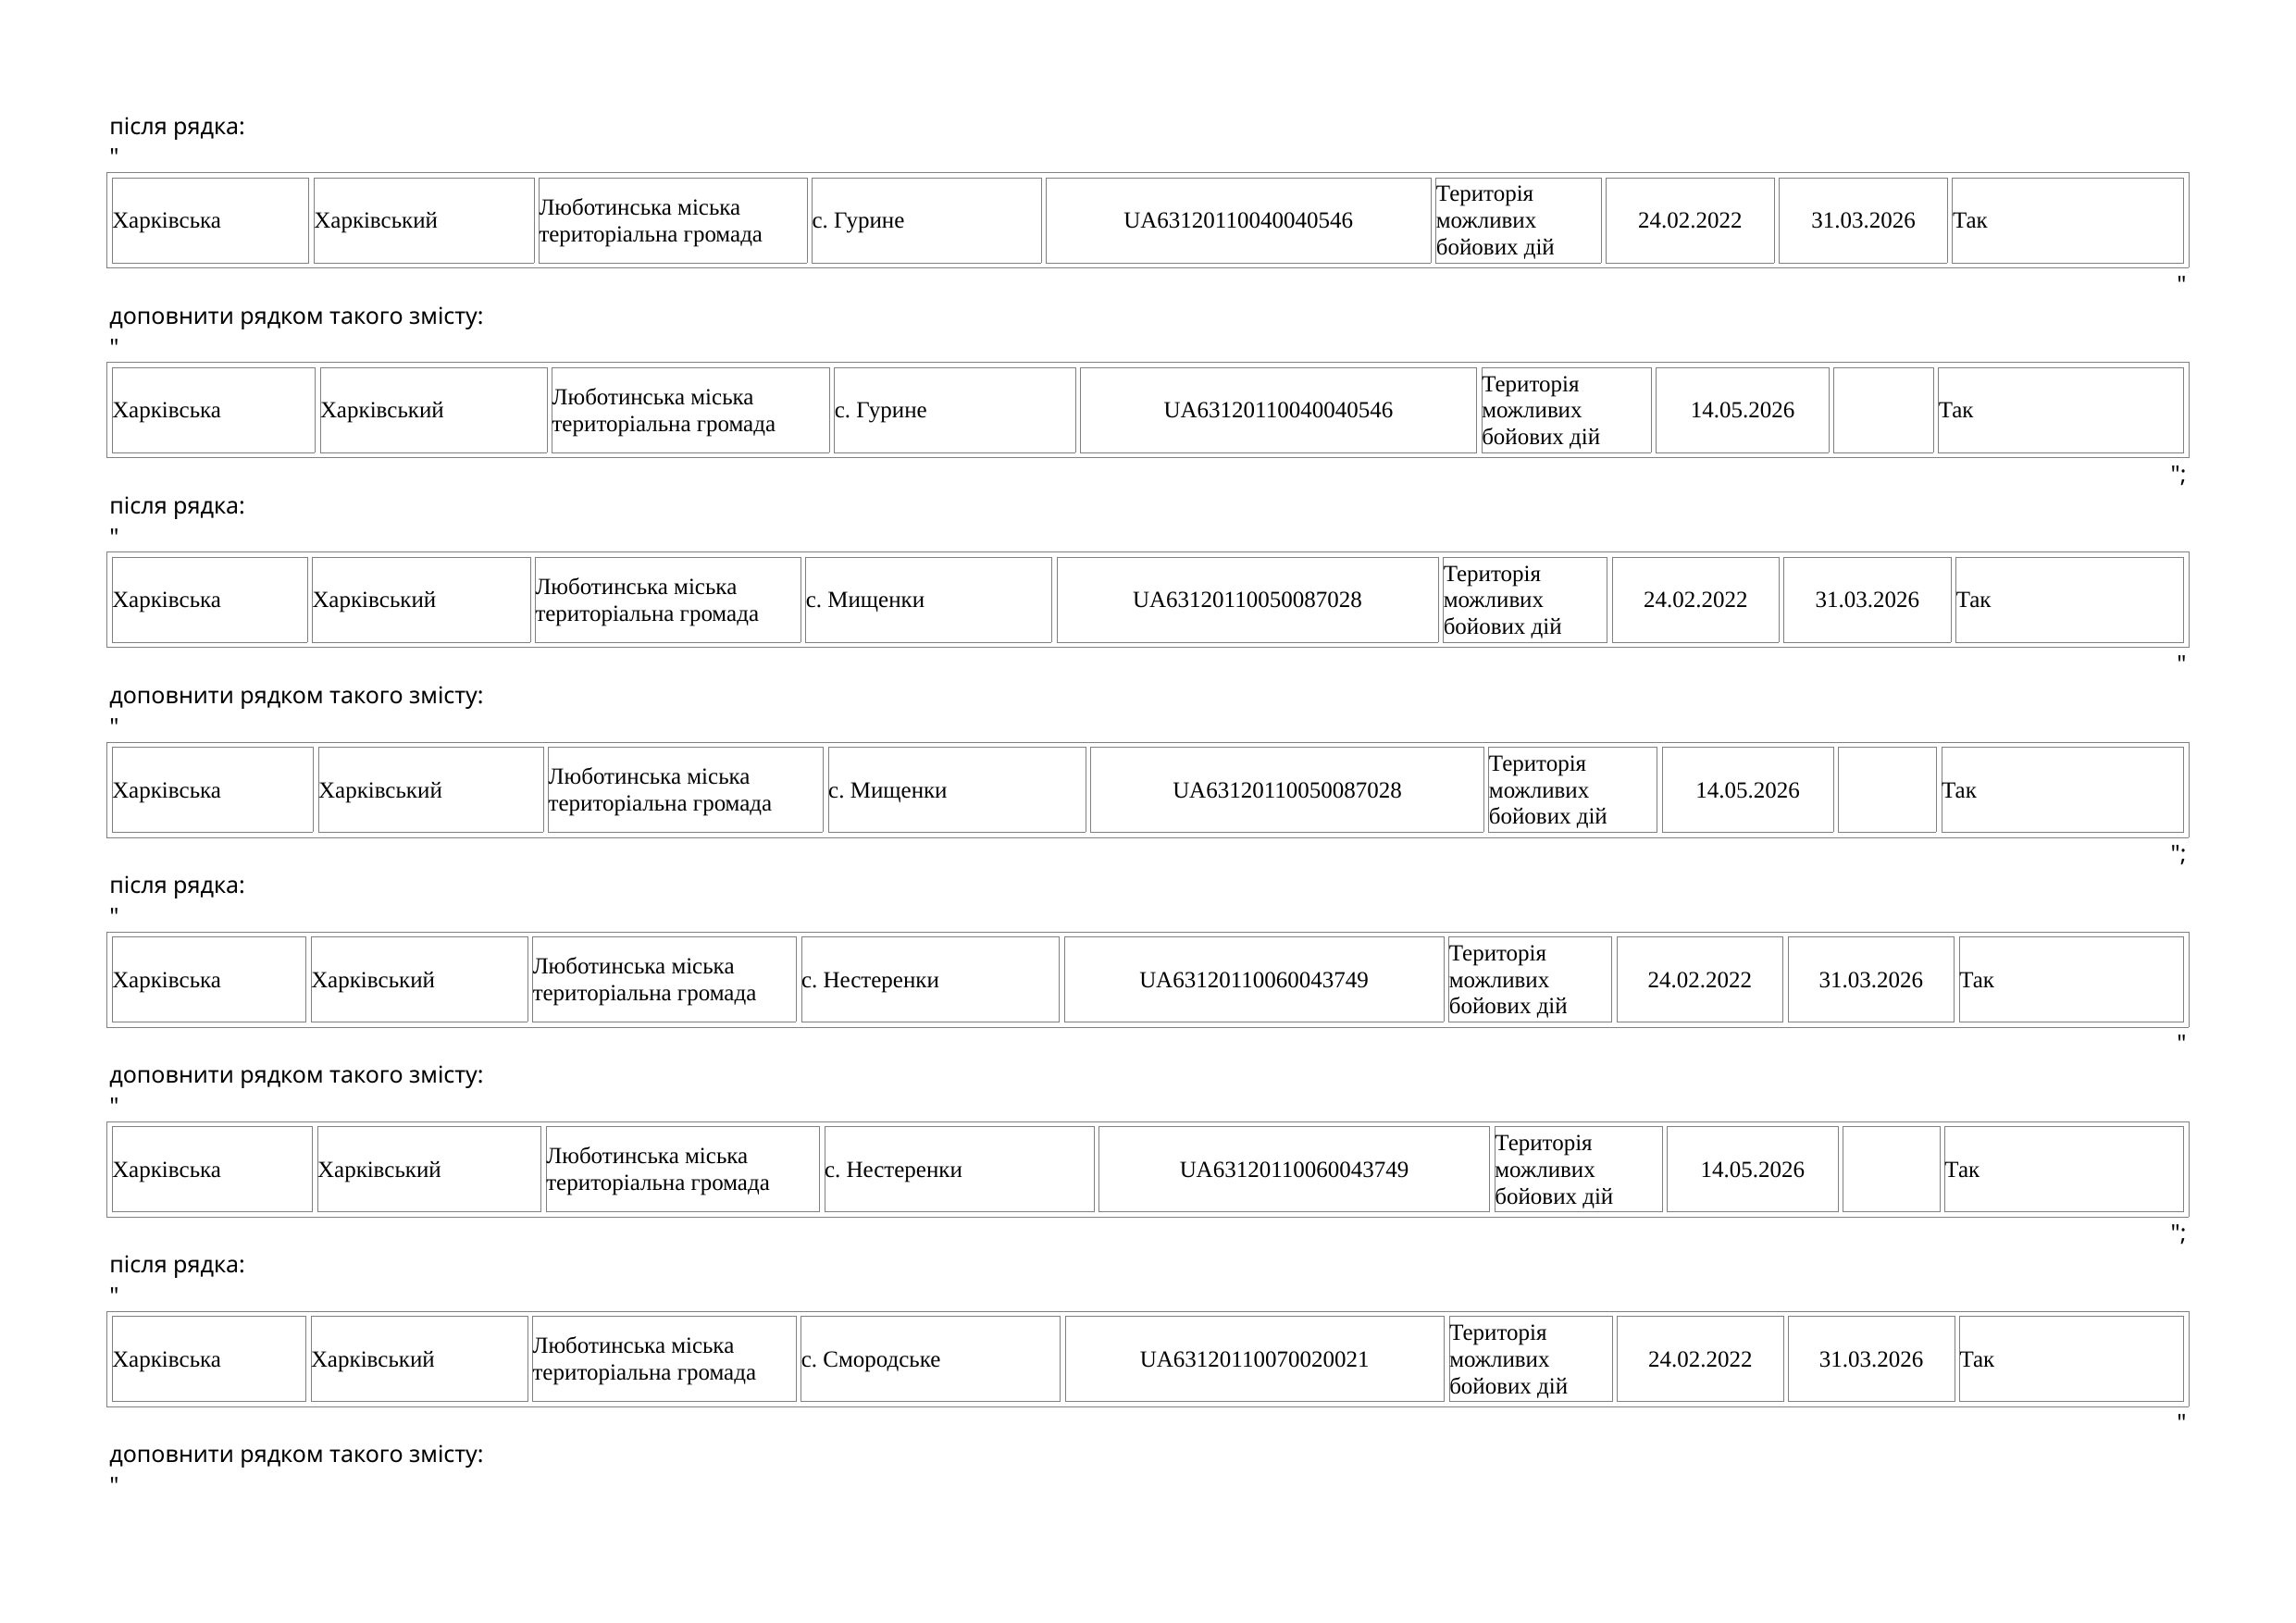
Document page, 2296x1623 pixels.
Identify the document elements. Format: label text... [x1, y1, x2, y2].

table_header Так [1942, 1122, 2186, 1211]
text після рядка: [109, 109, 2186, 141]
table_header 31.03.2026 [1781, 552, 1954, 642]
table_header 14.05.2026 [1659, 743, 1835, 832]
table_header Так [1936, 363, 2186, 452]
table_header Територія можливих бойових дій [1441, 552, 1609, 642]
table_header UA63120110050087028 [1054, 552, 1441, 642]
table_header UA63120110040040546 [1078, 363, 1479, 452]
table_header Харківська [109, 1122, 315, 1211]
table_header Харківський [309, 552, 532, 642]
table_header Харківський [315, 1122, 543, 1211]
table_header UA63120110050087028 [1088, 743, 1486, 832]
text " [109, 141, 2186, 172]
text "; [109, 838, 2186, 868]
table_header UA63120110040040546 [1044, 173, 1433, 263]
table_header Люботинська міська територіальна громада [536, 173, 809, 263]
table_header Харківський [308, 1312, 529, 1401]
table_header Люботинська міська територіальна громада [530, 1312, 799, 1401]
table_header Люботинська міська територіальна громада [546, 743, 825, 832]
table_header с. Гурине [809, 173, 1043, 263]
table_header Люботинська міська територіальна громада [530, 933, 799, 1022]
table_header с. Нестеренки [799, 933, 1061, 1022]
table_header 24.02.2022 [1609, 552, 1781, 642]
table_header 24.02.2022 [1614, 933, 1785, 1022]
table_header Так [1956, 933, 2186, 1022]
table_header [1831, 363, 1936, 452]
table_header [1836, 743, 1939, 832]
text " [109, 1280, 2186, 1311]
text " [109, 1407, 2186, 1438]
table_header 31.03.2026 [1777, 173, 1950, 263]
table_header 24.02.2022 [1604, 173, 1777, 263]
table_header Харківська [109, 1312, 308, 1401]
table_header 14.05.2026 [1665, 1122, 1840, 1211]
table_header Люботинська міська територіальна громада [532, 552, 803, 642]
table_header Так [1939, 743, 2186, 832]
text " [109, 648, 2186, 678]
text " [109, 900, 2186, 932]
table_header Харківський [316, 743, 545, 832]
table_header Територія можливих бойових дій [1433, 173, 1603, 263]
table_header с. Гурине [832, 363, 1077, 452]
text доповнити рядком такого змісту: [109, 1059, 2186, 1090]
text " [109, 330, 2186, 362]
text після рядка: [109, 1248, 2186, 1280]
text доповнити рядком такого змісту: [109, 299, 2186, 330]
text " [109, 268, 2186, 299]
table_header Так [1950, 173, 2186, 263]
table_header с. Мищенки [825, 743, 1088, 832]
table_header Територія можливих бойових дій [1486, 743, 1659, 832]
table_header Харківська [109, 743, 316, 832]
table_header Так [1956, 1312, 2186, 1401]
text "; [109, 458, 2186, 489]
table_header Територія можливих бойових дій [1446, 933, 1614, 1022]
table_header Територія можливих бойових дій [1446, 1312, 1614, 1401]
table_header UA63120110060043749 [1096, 1122, 1492, 1211]
table_header Харківська [109, 363, 317, 452]
table_header [1834, 368, 1933, 452]
table_header Територія можливих бойових дій [1479, 363, 1654, 452]
table_header Харківська [109, 552, 309, 642]
table_header Так [1954, 552, 2186, 642]
table_header Харківський [317, 363, 549, 452]
text " [109, 710, 2186, 742]
table_header 24.02.2022 [1615, 1312, 1785, 1401]
text доповнити рядком такого змісту: [109, 1438, 2186, 1469]
text доповнити рядком такого змісту: [109, 678, 2186, 710]
table_header Харківська [109, 933, 308, 1022]
table_header Люботинська міська територіальна громада [543, 1122, 822, 1211]
text після рядка: [109, 489, 2186, 520]
table_header с. Смородське [799, 1312, 1062, 1401]
text після рядка: [109, 868, 2186, 900]
table_header [1843, 1127, 1940, 1211]
table_header [1839, 748, 1936, 832]
table_header Харківська [109, 173, 311, 263]
text " [109, 1028, 2186, 1059]
table_header Люботинська міська територіальна громада [550, 363, 832, 452]
text "; [109, 1218, 2186, 1248]
table_header с. Нестеренки [822, 1122, 1096, 1211]
table_header 31.03.2026 [1785, 1312, 1956, 1401]
table_header [1841, 1122, 1942, 1211]
text " [109, 1090, 2186, 1121]
table_header Харківський [311, 173, 536, 263]
table_header Харківський [308, 933, 530, 1022]
text " [109, 520, 2186, 551]
table_header UA63120110070020021 [1062, 1312, 1446, 1401]
table_header UA63120110060043749 [1061, 933, 1446, 1022]
text " [109, 1469, 2186, 1501]
table_header Територія можливих бойових дій [1492, 1122, 1665, 1211]
table_header с. Мищенки [803, 552, 1054, 642]
table_header 31.03.2026 [1785, 933, 1956, 1022]
table_header 14.05.2026 [1654, 363, 1831, 452]
